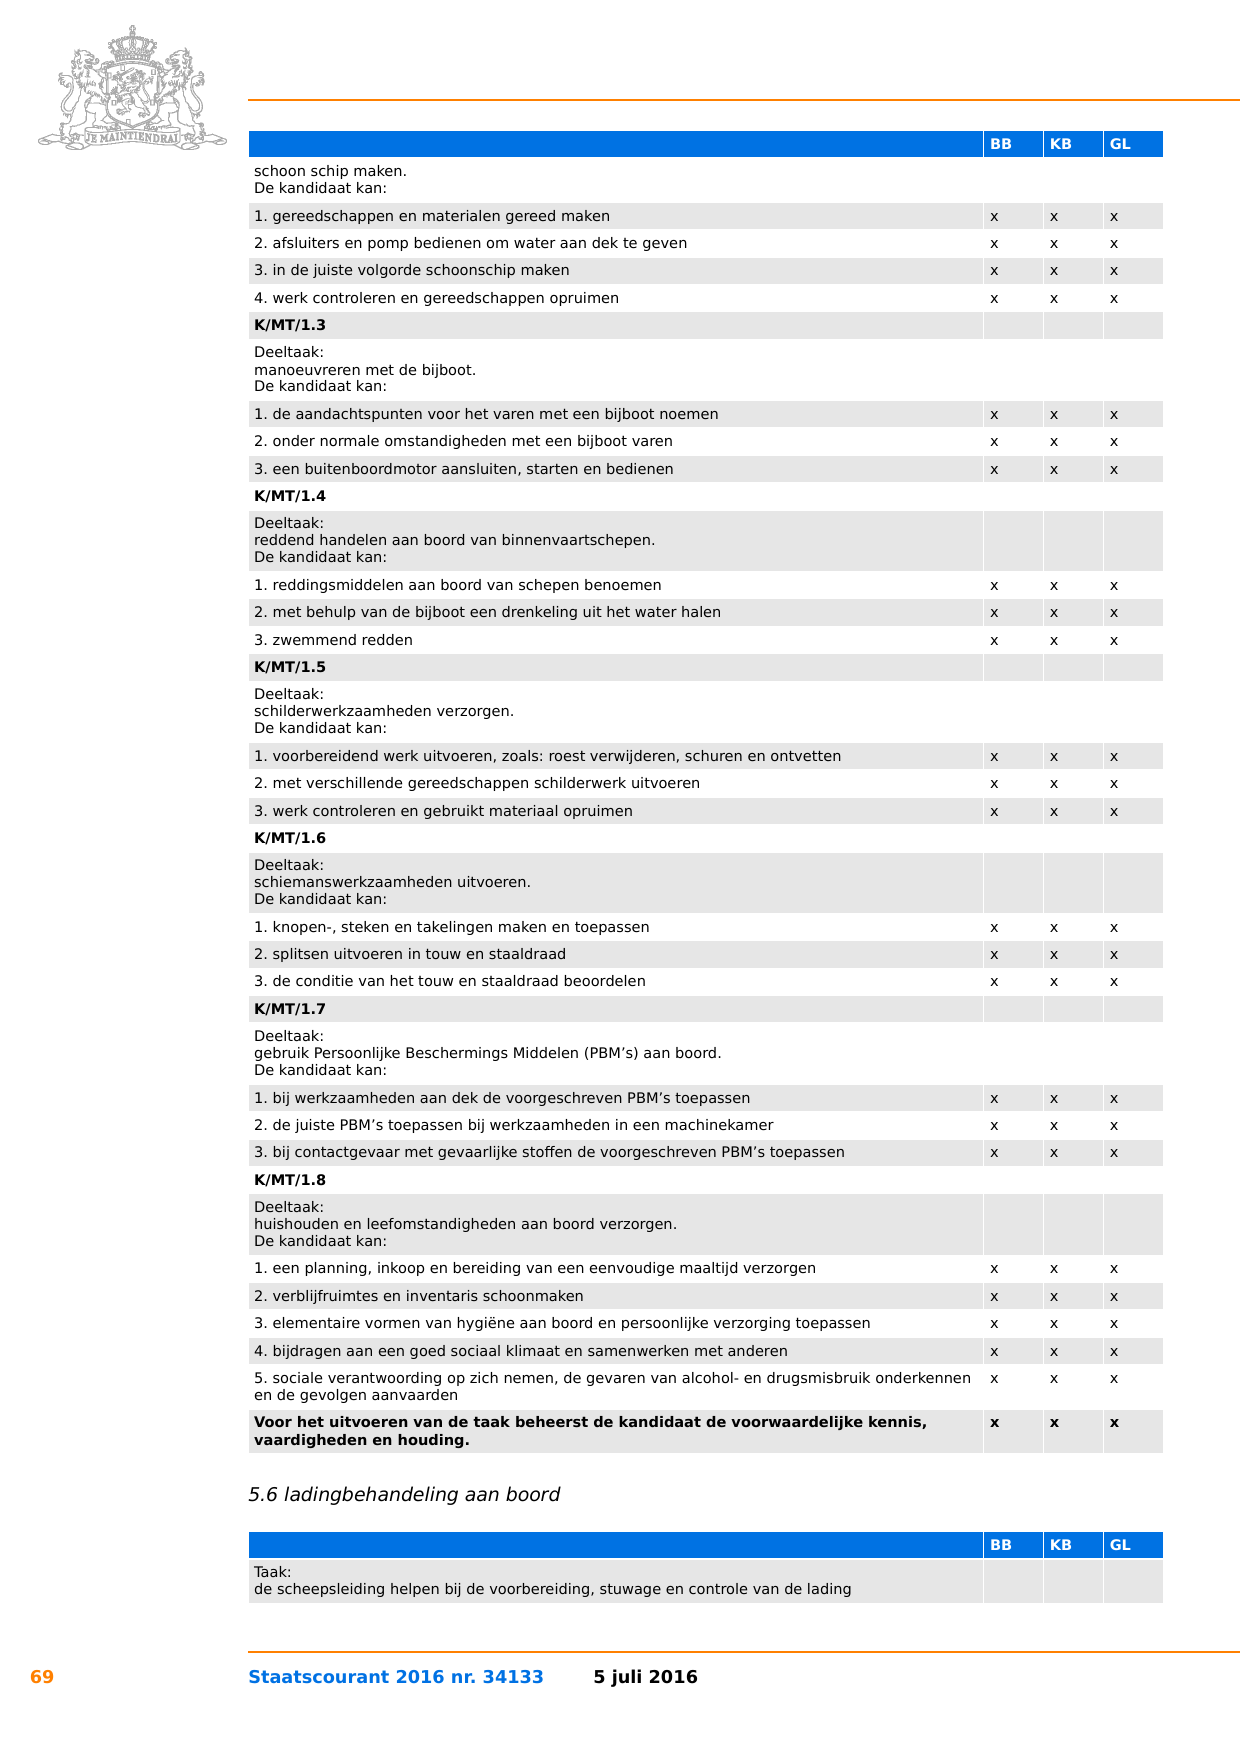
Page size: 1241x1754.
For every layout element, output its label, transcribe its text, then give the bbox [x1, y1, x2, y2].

table_cell x [1104, 743, 1163, 769]
table_cell x [984, 743, 1043, 769]
table_cell [1044, 682, 1103, 742]
table_cell x [1044, 1140, 1103, 1166]
table_cell x [1104, 627, 1163, 653]
table_cell [1104, 853, 1163, 913]
table_cell x [1104, 1338, 1163, 1364]
table_cell x [1044, 1365, 1103, 1409]
table_cell [1044, 511, 1103, 571]
table_cell Voor het uitvoeren van de taak beheerst de kandidaat de voorwaardelijke kennis, vaardigheden en houding. [249, 1410, 983, 1453]
table_cell x [1104, 456, 1163, 482]
table_header GL [1104, 1532, 1163, 1558]
table_cell x [1104, 1283, 1163, 1309]
table_cell [984, 340, 1043, 400]
table_cell x [1104, 1140, 1163, 1166]
table_cell x [984, 1311, 1043, 1337]
table_cell 1. knopen-, steken en takelingen maken en toepassen [249, 914, 983, 940]
table_header KB [1044, 1532, 1103, 1558]
table_cell x [1104, 230, 1163, 256]
table_cell 2. afsluiters en pomp bedienen om water aan dek te geven [249, 230, 983, 256]
table_cell Deeltaak: gebruik Persoonlijke Beschermings Middelen (PBM’s) aan boord. De kandidaat kan: [249, 1024, 983, 1084]
table_cell x [984, 1140, 1043, 1166]
table_cell 4. bijdragen aan een goed sociaal klimaat en samenwerken met anderen [249, 1338, 983, 1364]
table_cell 3. in de juiste volgorde schoonschip maken [249, 258, 983, 284]
table_cell 5. sociale verantwoording op zich nemen, de gevaren van alcohol- en drugsmisbruik onderkennen en de gevolgen aanvaarden [249, 1365, 983, 1409]
table_cell x [1044, 1256, 1103, 1282]
table_cell [1104, 312, 1163, 339]
table_cell [1044, 1024, 1103, 1084]
table_cell 4. werk controleren en gereedschappen opruimen [249, 285, 983, 311]
table_cell x [1044, 1085, 1103, 1111]
table_header [249, 1532, 983, 1558]
table_cell x [984, 1283, 1043, 1309]
table_cell x [1044, 1311, 1103, 1337]
table_cell x [1104, 1365, 1163, 1409]
table_cell x [1104, 429, 1163, 455]
table_cell Deeltaak: schiemanswerkzaamheden uitvoeren. De kandidaat kan: [249, 853, 983, 913]
table_cell x [1104, 572, 1163, 598]
table_cell x [984, 456, 1043, 482]
table_cell x [1104, 599, 1163, 626]
table_cell x [984, 203, 1043, 229]
table_cell x [984, 599, 1043, 626]
table_cell schoon schip maken. De kandidaat kan: [249, 158, 983, 202]
table_cell x [1044, 401, 1103, 427]
table_cell K/MT/1.4 [249, 483, 983, 509]
table_cell [1104, 1194, 1163, 1255]
table_cell [1104, 1560, 1163, 1603]
table_cell x [984, 401, 1043, 427]
table_cell x [1044, 941, 1103, 968]
table_cell x [1044, 743, 1103, 769]
table_cell [984, 1167, 1043, 1193]
table_header KB [1044, 131, 1103, 157]
table_cell x [984, 258, 1043, 284]
table_cell [984, 158, 1043, 202]
table_cell x [984, 969, 1043, 995]
table_cell Deeltaak: huishouden en leefomstandigheden aan boord verzorgen. De kandidaat kan: [249, 1194, 983, 1255]
table_cell [1104, 1024, 1163, 1084]
table_cell x [984, 1410, 1043, 1453]
table_cell 2. splitsen uitvoeren in touw en staaldraad [249, 941, 983, 968]
table_cell K/MT/1.8 [249, 1167, 983, 1193]
table_cell x [1044, 1112, 1103, 1138]
table_cell x [1044, 627, 1103, 653]
table_cell [1104, 1167, 1163, 1193]
table_cell 1. gereedschappen en materialen gereed maken [249, 203, 983, 229]
table_cell x [984, 1365, 1043, 1409]
table_cell x [984, 914, 1043, 940]
table_cell x [1044, 599, 1103, 626]
table_cell Deeltaak: reddend handelen aan boord van binnenvaartschepen. De kandidaat kan: [249, 511, 983, 571]
table_cell x [1104, 1410, 1163, 1453]
table_header BB [984, 1532, 1043, 1558]
table_cell x [1104, 1256, 1163, 1282]
table_cell x [984, 1338, 1043, 1364]
table_cell K/MT/1.5 [249, 654, 983, 681]
table_header GL [1104, 131, 1163, 157]
table_cell Taak: de scheepsleiding helpen bij de voorbereiding, stuwage en controle van de lading [249, 1560, 983, 1603]
table_cell x [1104, 969, 1163, 995]
table_cell [984, 996, 1043, 1022]
table_cell x [984, 941, 1043, 968]
table_cell x [1044, 770, 1103, 797]
table_cell 2. met behulp van de bijboot een drenkeling uit het water halen [249, 599, 983, 626]
table_cell x [984, 770, 1043, 797]
table_cell x [1104, 1112, 1163, 1138]
table_cell x [1044, 429, 1103, 455]
table_cell x [1104, 1311, 1163, 1337]
table_cell 2. met verschillende gereedschappen schilderwerk uitvoeren [249, 770, 983, 797]
table_cell 3. de conditie van het touw en staaldraad beoordelen [249, 969, 983, 995]
table_header [249, 131, 983, 157]
table_cell 3. elementaire vormen van hygiëne aan boord en persoonlijke verzorging toepassen [249, 1311, 983, 1337]
table_cell [1104, 511, 1163, 571]
table_cell x [1044, 914, 1103, 940]
table_cell [1044, 825, 1103, 851]
table_cell x [984, 627, 1043, 653]
table_cell x [984, 1256, 1043, 1282]
table_cell x [1044, 230, 1103, 256]
table_cell [1044, 1194, 1103, 1255]
table_cell [984, 312, 1043, 339]
table_cell 3. zwemmend redden [249, 627, 983, 653]
table_cell [984, 1560, 1043, 1603]
table_cell 1. bij werkzaamheden aan dek de voorgeschreven PBM’s toepassen [249, 1085, 983, 1111]
table_cell [1044, 158, 1103, 202]
table_cell x [1044, 258, 1103, 284]
table_cell 1. voorbereidend werk uitvoeren, zoals: roest verwijderen, schuren en ontvetten [249, 743, 983, 769]
table_cell x [984, 1112, 1043, 1138]
table_cell x [1044, 1338, 1103, 1364]
table_cell [1044, 312, 1103, 339]
table_cell [984, 682, 1043, 742]
table_cell [1104, 158, 1163, 202]
table_cell x [1044, 456, 1103, 482]
table_cell x [1044, 969, 1103, 995]
table_cell 1. een planning, inkoop en bereiding van een eenvoudige maaltijd verzorgen [249, 1256, 983, 1282]
table_cell [1044, 1560, 1103, 1603]
table_cell [1044, 996, 1103, 1022]
table_cell K/MT/1.7 [249, 996, 983, 1022]
table_cell 2. onder normale omstandigheden met een bijboot varen [249, 429, 983, 455]
table_cell x [984, 285, 1043, 311]
table_cell [984, 483, 1043, 509]
table_cell x [1104, 770, 1163, 797]
table_cell x [1044, 572, 1103, 598]
table_cell [1104, 340, 1163, 400]
table_cell [1044, 483, 1103, 509]
table_cell Deeltaak: manoeuvreren met de bijboot. De kandidaat kan: [249, 340, 983, 400]
table_cell x [1044, 1410, 1103, 1453]
table_cell x [1104, 203, 1163, 229]
table_cell [984, 1194, 1043, 1255]
table_cell x [1044, 203, 1103, 229]
table_cell 3. werk controleren en gebruikt materiaal opruimen [249, 798, 983, 824]
table_cell [1044, 853, 1103, 913]
table_cell x [1044, 798, 1103, 824]
table_cell x [1044, 285, 1103, 311]
table_cell [1044, 654, 1103, 681]
table_cell 1. reddingsmiddelen aan boord van schepen benoemen [249, 572, 983, 598]
table_cell x [1104, 401, 1163, 427]
table_cell [1104, 996, 1163, 1022]
table_cell x [1104, 798, 1163, 824]
table_cell [984, 825, 1043, 851]
table_cell [1044, 340, 1103, 400]
table_cell x [1104, 1085, 1163, 1111]
subtitle 5.6 ladingbehandeling aan boord [248, 1484, 1163, 1506]
table_cell 2. verblijfruimtes en inventaris schoonmaken [249, 1283, 983, 1309]
table_cell [984, 1024, 1043, 1084]
table_cell [1044, 1167, 1103, 1193]
table_cell [1104, 654, 1163, 681]
table_cell x [1104, 914, 1163, 940]
table_cell 3. een buitenboordmotor aansluiten, starten en bedienen [249, 456, 983, 482]
table_cell 3. bij contactgevaar met gevaarlijke stoffen de voorgeschreven PBM’s toepassen [249, 1140, 983, 1166]
table_cell [1104, 825, 1163, 851]
table_cell x [1044, 1283, 1103, 1309]
table_cell x [1104, 941, 1163, 968]
picture [38, 25, 227, 150]
table_cell x [1104, 285, 1163, 311]
table_cell [984, 853, 1043, 913]
table_cell x [1104, 258, 1163, 284]
table_cell K/MT/1.6 [249, 825, 983, 851]
table_header BB [984, 131, 1043, 157]
table_cell x [984, 230, 1043, 256]
table_cell [1104, 682, 1163, 742]
table_cell 1. de aandachtspunten voor het varen met een bijboot noemen [249, 401, 983, 427]
table_cell 2. de juiste PBM’s toepassen bij werkzaamheden in een machinekamer [249, 1112, 983, 1138]
table_cell [984, 511, 1043, 571]
table_cell K/MT/1.3 [249, 312, 983, 339]
table_cell x [984, 429, 1043, 455]
table_cell [1104, 483, 1163, 509]
table_cell [984, 654, 1043, 681]
table_cell x [984, 572, 1043, 598]
table_cell x [984, 1085, 1043, 1111]
table_cell Deeltaak: schilderwerkzaamheden verzorgen. De kandidaat kan: [249, 682, 983, 742]
table_cell x [984, 798, 1043, 824]
